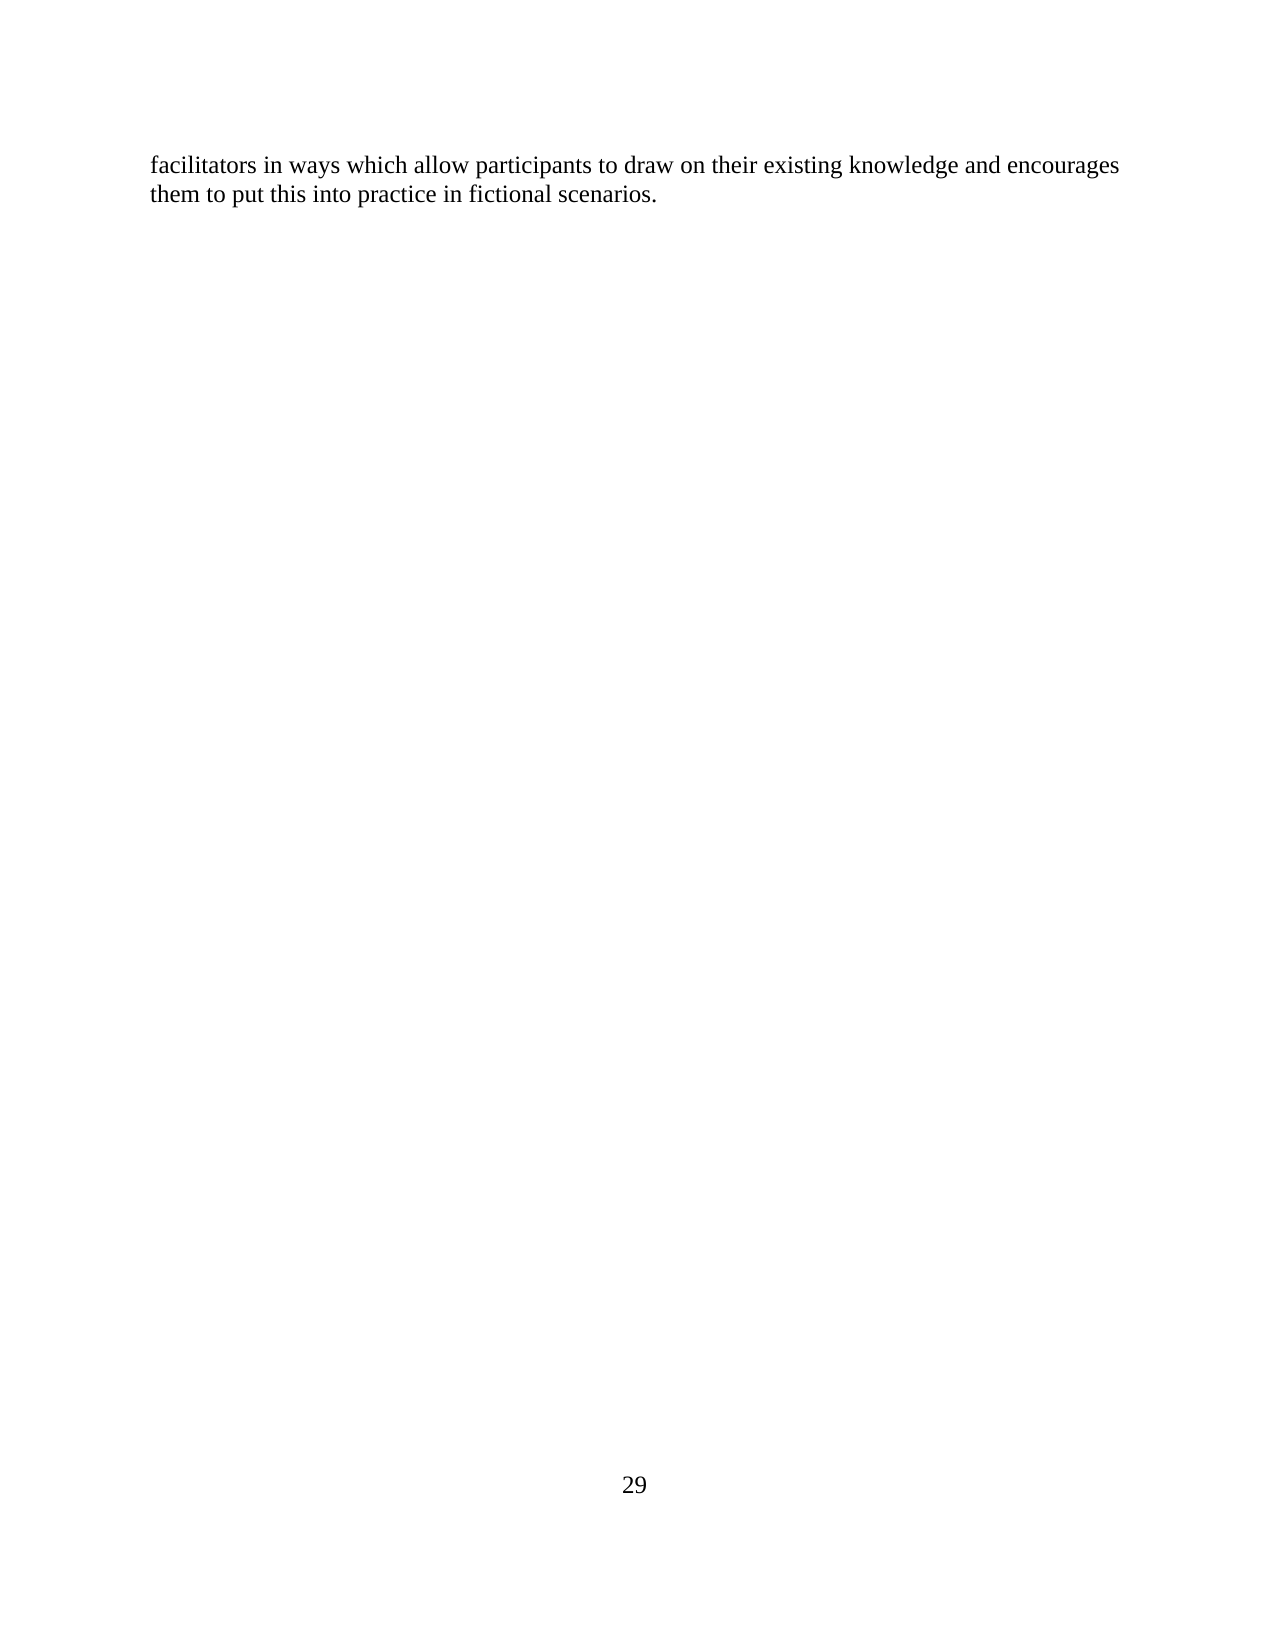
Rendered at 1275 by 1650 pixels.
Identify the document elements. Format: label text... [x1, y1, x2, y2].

text facilitators in ways which allow participants to draw on their existing knowledge and encourages them to put this into practice in fictional scenarios. [150, 150, 1125, 207]
